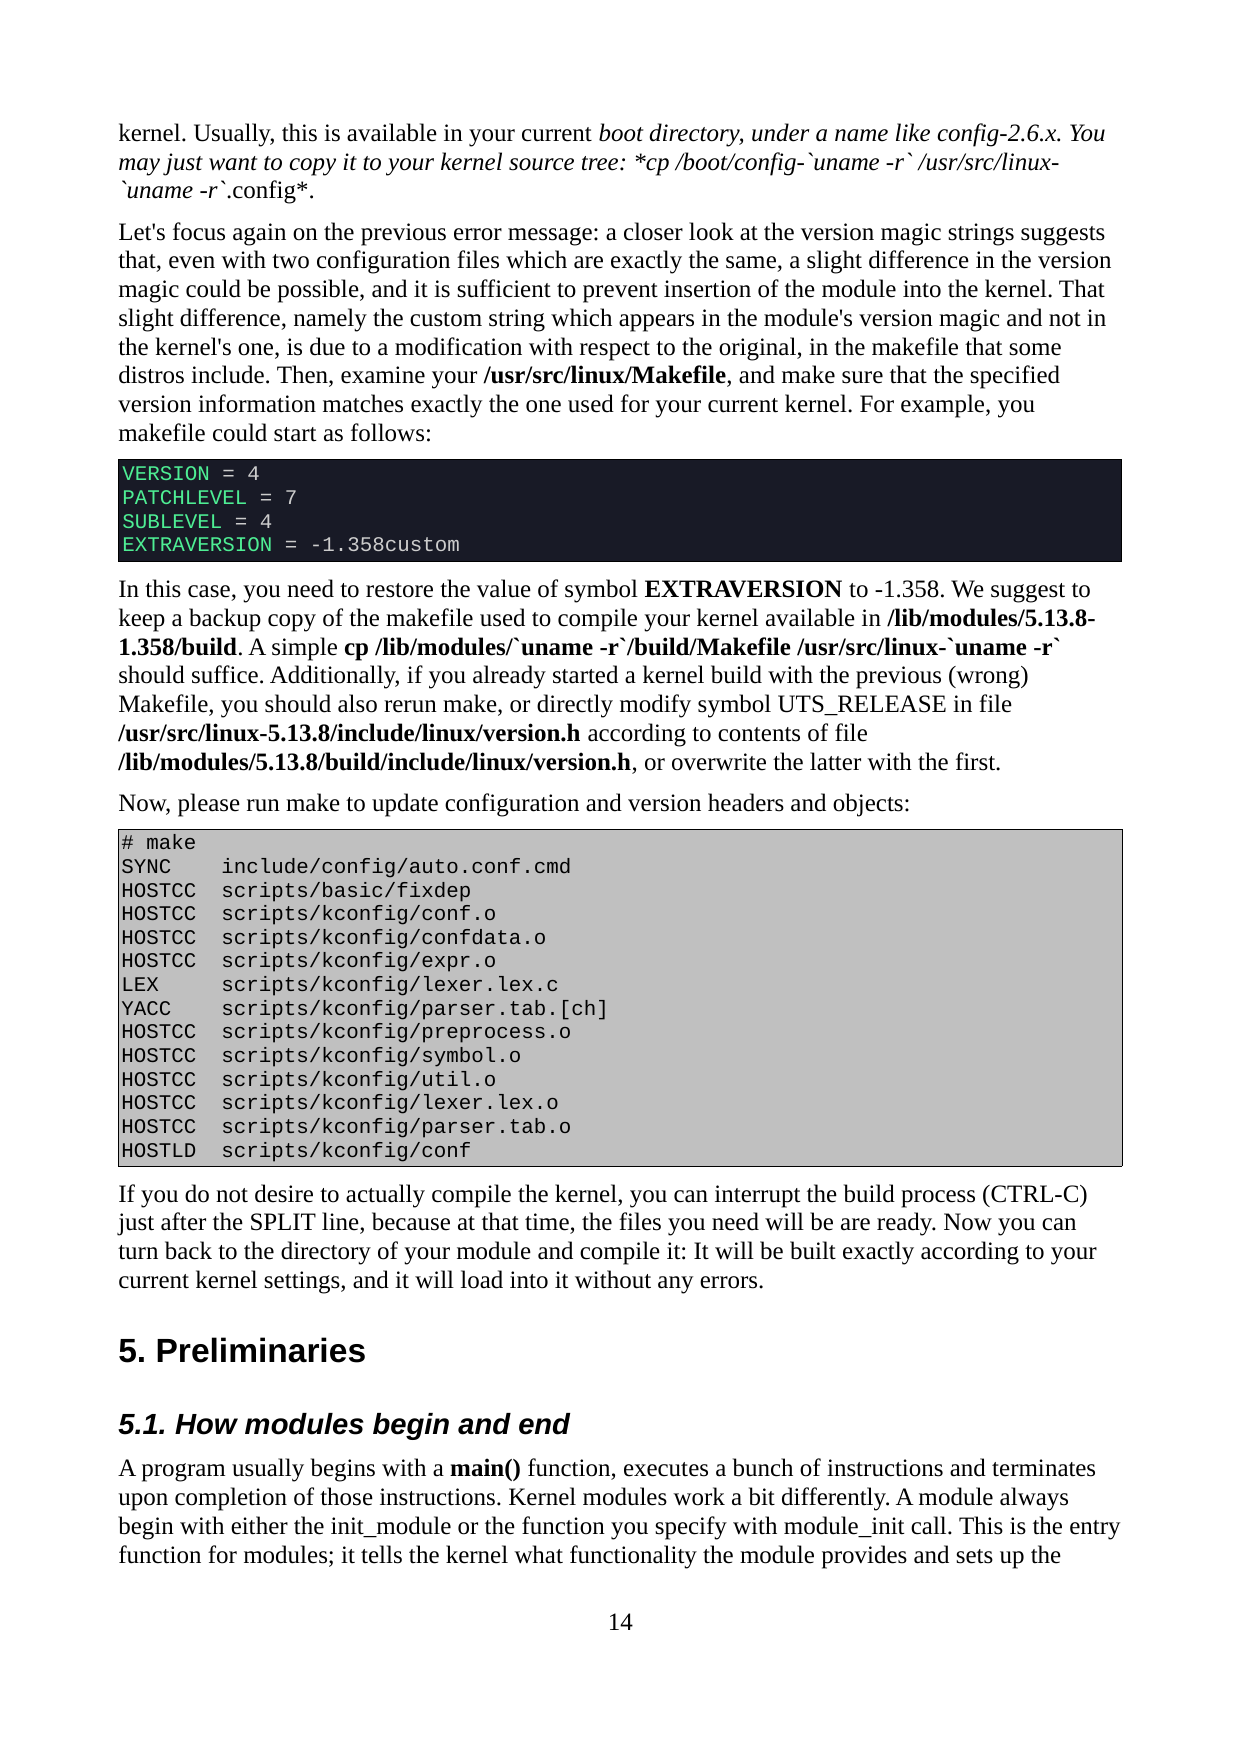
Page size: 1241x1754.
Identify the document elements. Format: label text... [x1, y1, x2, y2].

text EXTRAVERSION = -1.358custom [119, 530, 1121, 561]
subtitle How modules begin and end [118, 1407, 1122, 1441]
text HOSTCC scripts/kconfig/symbol.o [119, 1042, 1122, 1066]
text HOSTCC scripts/kconfig/expr.o [119, 947, 1122, 971]
text kernel. Usually, this is available in your current boot directory, under a name like config-2.6.x. You may just want to copy it to your kernel source tree: *cp /boot/config-`uname -r` /usr/src/linux-`uname -r`.config*. [118, 118, 1122, 204]
text Let's focus again on the previous error message: a closer look at the version magic strings suggests that, even with two configuration files which are exactly the same, a slight difference in the version magic could be possible, and it is sufficient to prevent insertion of the module into the kernel. That slight difference, namely the custom string which appears in the module's version magic and not in the kernel's one, is due to a modification with respect to the original, in the makefile that some distros include. Then, examine your /usr/src/linux/Makefile, and make sure that the specified version information matches exactly the one used for your current kernel. For example, you makefile could start as follows: [118, 217, 1122, 447]
text Now, please run make to update configuration and version headers and objects: [118, 788, 1122, 817]
text If you do not desire to actually compile the kernel, you can interrupt the build process (CTRL-C) just after the SPLIT line, because at that time, the files you need will be are ready. Now you can turn back to the directory of your module and compile it: It will be built exactly according to your current kernel settings, and it will load into it without any errors. [118, 1179, 1122, 1294]
subtitle Preliminaries [118, 1331, 1122, 1370]
text PATCHLEVEL = 7 [119, 483, 1121, 507]
text SUBLEVEL = 4 [119, 507, 1121, 530]
text HOSTCC scripts/kconfig/preprocess.o [119, 1018, 1122, 1042]
text A program usually begins with a main() function, executes a bunch of instructions and terminates upon completion of those instructions. Kernel modules work a bit differently. A module always begin with either the init_module or the function you specify with module_init call. This is the entry function for modules; it tells the kernel what functionality the module provides and sets up the [118, 1453, 1122, 1568]
text SYNC include/config/auto.conf.cmd [119, 853, 1122, 877]
text HOSTCC scripts/kconfig/lexer.lex.o [119, 1089, 1122, 1113]
text HOSTCC scripts/kconfig/parser.tab.o [119, 1113, 1122, 1137]
text YACC scripts/kconfig/parser.tab.[ch] [119, 995, 1122, 1018]
text HOSTCC scripts/basic/fixdep [119, 877, 1122, 900]
text LEX scripts/kconfig/lexer.lex.c [119, 971, 1122, 995]
text HOSTCC scripts/kconfig/conf.o [119, 900, 1122, 924]
text HOSTLD scripts/kconfig/conf [119, 1137, 1122, 1166]
text HOSTCC scripts/kconfig/confdata.o [119, 924, 1122, 947]
text In this case, you need to restore the value of symbol EXTRAVERSION to -1.358. We suggest to keep a backup copy of the makefile used to compile your kernel available in /lib/modules/5.13.8-1.358/build. A simple cp /lib/modules/`uname -r`/build/Makefile /usr/src/linux-`uname -r` should suffice. Additionally, if you already started a kernel build with the previous (wrong) Makefile, you should also rerun make, or directly modify symbol UTS_RELEASE in file /usr/src/linux-5.13.8/include/linux/version.h according to contents of file /lib/modules/5.13.8/build/include/linux/version.h, or overwrite the latter with the first. [118, 574, 1122, 776]
text # make [119, 830, 1122, 853]
text VERSION = 4 [119, 460, 1121, 483]
text HOSTCC scripts/kconfig/util.o [119, 1066, 1122, 1089]
